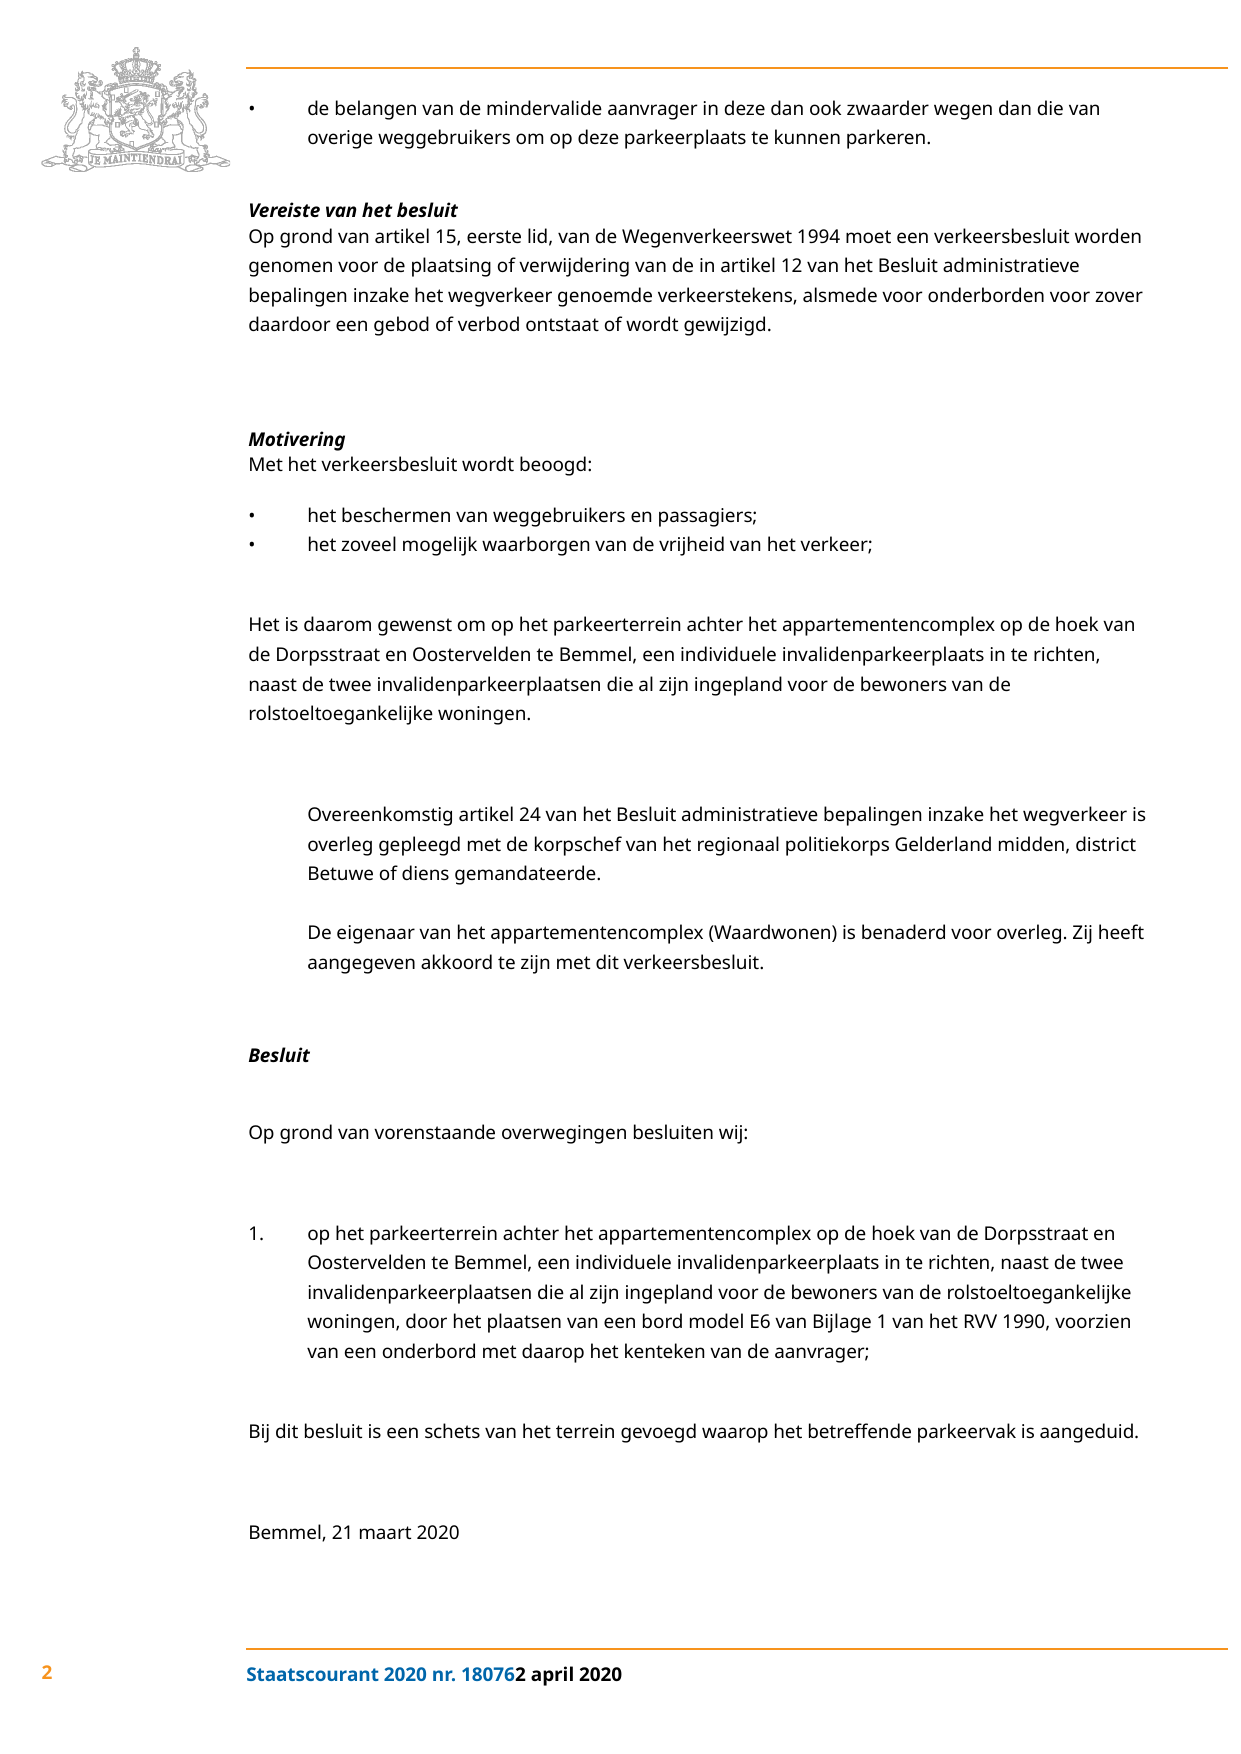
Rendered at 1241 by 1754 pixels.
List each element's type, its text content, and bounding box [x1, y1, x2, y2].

text Besluit [248, 1043, 1152, 1068]
list De eigenaar van het appartementencomplex (Waardwonen) is benaderd voor overleg. Zij heeft aangegeven akkoord te zijn met dit verkeersbesluit. [248, 919, 1152, 975]
list de belangen van de mindervalide aanvrager in deze dan ook zwaarder wegen dan die van overige weggebruikers om op deze parkeerplaats te kunnen parkeren. [248, 95, 1152, 150]
text Bij dit besluit is een schets van het terrein gevoegd waarop het betreffende parkeervak is aangeduid. [248, 1418, 1152, 1444]
list het zoveel mogelijk waarborgen van de vrijheid van het verkeer; [248, 532, 1152, 557]
list Overeenkomstig artikel 24 van het Besluit administratieve bepalingen inzake het wegverkeer is overleg gepleegd met de korpschef van het regionaal politiekorps Gelderland midden, district Betuwe of diens gemandateerde. [248, 801, 1152, 886]
picture [41, 47, 231, 172]
text Vereiste van het besluit [248, 197, 1152, 223]
text Het is daarom gewenst om op het parkeerterrein achter het appartementencomplex op de hoek van de Dorpsstraat en Oostervelden te Bemmel, een individuele invalidenparkeerplaats in te richten, naast de twee invalidenparkeerplaatsen die al zijn ingepland voor de bewoners van de rolstoeltoegankelijke woningen. [248, 612, 1152, 726]
text Op grond van artikel 15, eerste lid, van de Wegenverkeerswet 1994 moet een verkeersbesluit worden genomen voor de plaatsing of verwijdering van de in artikel 12 van het Besluit administratieve bepalingen inzake het wegverkeer genoemde verkeerstekens, alsmede voor onderborden voor zover daardoor een gebod of verbod ontstaat of wordt gewijzigd. [248, 223, 1152, 337]
text Op grond van vorenstaande overwegingen besluiten wij: [248, 1119, 1152, 1144]
list op het parkeerterrein achter het appartementencomplex op de hoek van de Dorpsstraat en Oostervelden te Bemmel, een individuele invalidenparkeerplaats in te richten, naast de twee invalidenparkeerplaatsen die al zijn ingepland voor de bewoners van de rolstoeltoegankelijke woningen, door het plaatsen van een bord model E6 van Bijlage 1 van het RVV 1990, voorzien van een onderbord met daarop het kenteken van de aanvrager; [248, 1220, 1152, 1364]
text Bemmel, 21 maart 2020 [248, 1519, 1152, 1544]
text Motivering [248, 426, 1152, 452]
list het beschermen van weggebruikers en passagiers; [248, 502, 1152, 528]
text Met het verkeersbesluit wordt beoogd: [248, 452, 1152, 477]
